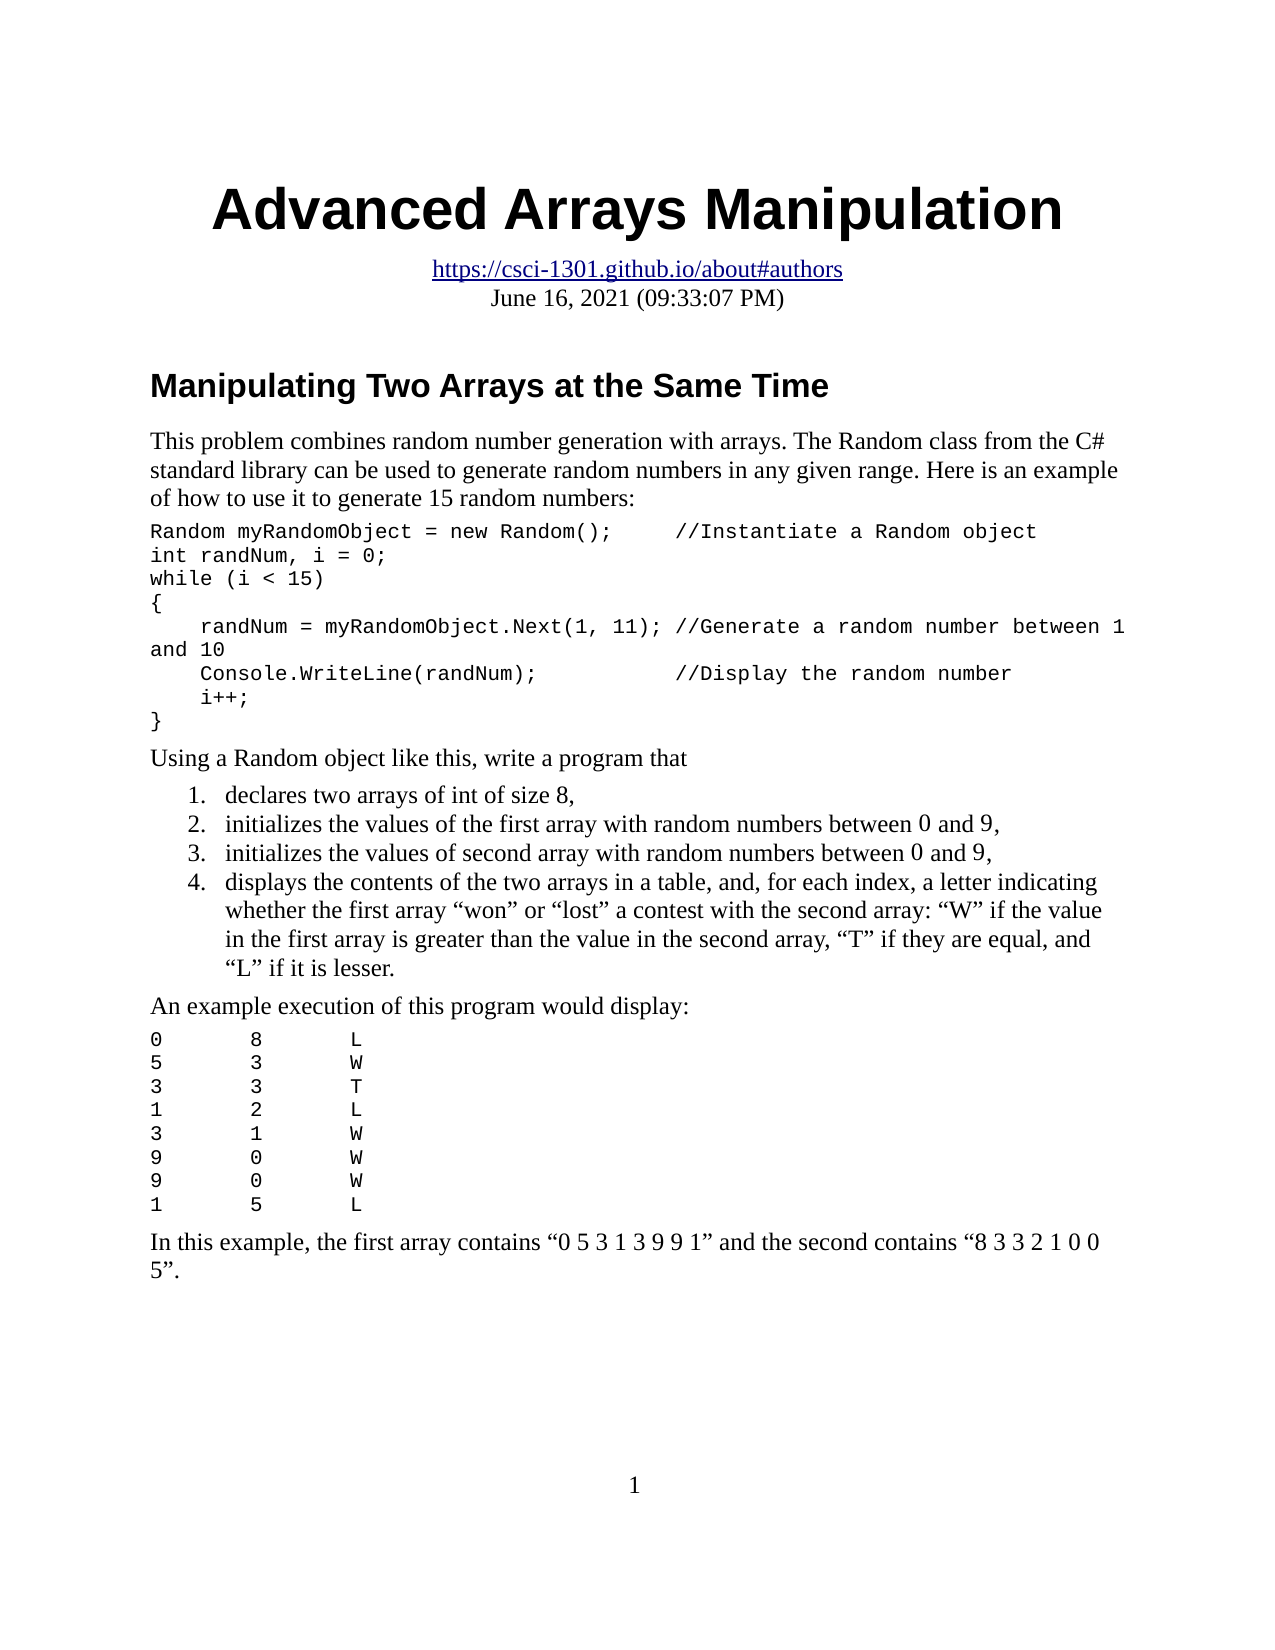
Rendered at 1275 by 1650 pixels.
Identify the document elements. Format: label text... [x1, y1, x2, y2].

text Random myRandomObject = new Random(); //Instantiate a Random object [150, 521, 1125, 545]
text } [150, 710, 1125, 734]
text 9 0 W [150, 1170, 1125, 1194]
text randNum = myRandomObject.Next(1, 11); //Generate a random number between 1 and 10 [150, 616, 1125, 663]
list displays the contents of the two arrays in a table, and, for each index, a letter indicating whether the first array “won” or “lost” a contest with the second array: “W” if the value in the first array is greater than the value in the second array, “T” if they are equal, and “L” if it is lesser. [187, 867, 1125, 982]
text 1 2 L [150, 1099, 1125, 1123]
text 3 3 T [150, 1076, 1125, 1099]
text i++; [150, 687, 1125, 710]
text 1 5 L [150, 1194, 1125, 1218]
text Console.WriteLine(randNum); //Display the random number [150, 663, 1125, 687]
text 0 8 L [150, 1028, 1125, 1052]
title Advanced Arrays Manipulation [150, 175, 1125, 242]
list declares two arrays of int of size 8, [187, 781, 1125, 809]
subtitle Manipulating Two Arrays at the Same Time [150, 366, 1125, 404]
text { [150, 592, 1125, 616]
text https://csci-1301.github.io/about#authors [150, 254, 1125, 283]
text In this example, the first array contains “0 5 3 1 3 9 9 1” and the second contains “8 3 3 2 1 0 0 5”. [150, 1227, 1125, 1284]
text 5 3 W [150, 1052, 1125, 1076]
text This problem combines random number generation with arrays. The Random class from the C# standard library can be used to generate random numbers in any given range. Here is an example of how to use it to generate 15 random numbers: [150, 426, 1125, 512]
text 9 0 W [150, 1147, 1125, 1170]
text An example execution of this program would display: [150, 991, 1125, 1019]
text int randNum, i = 0; [150, 545, 1125, 568]
text Using a Random object like this, write a program that [150, 743, 1125, 772]
text June 16, 2021 (09:33:07 PM) [150, 283, 1125, 312]
text 3 1 W [150, 1123, 1125, 1147]
list initializes the values of second array with random numbers between and , [187, 838, 1125, 867]
list initializes the values of the first array with random numbers between and , [187, 809, 1125, 838]
text while (i < 15) [150, 568, 1125, 592]
